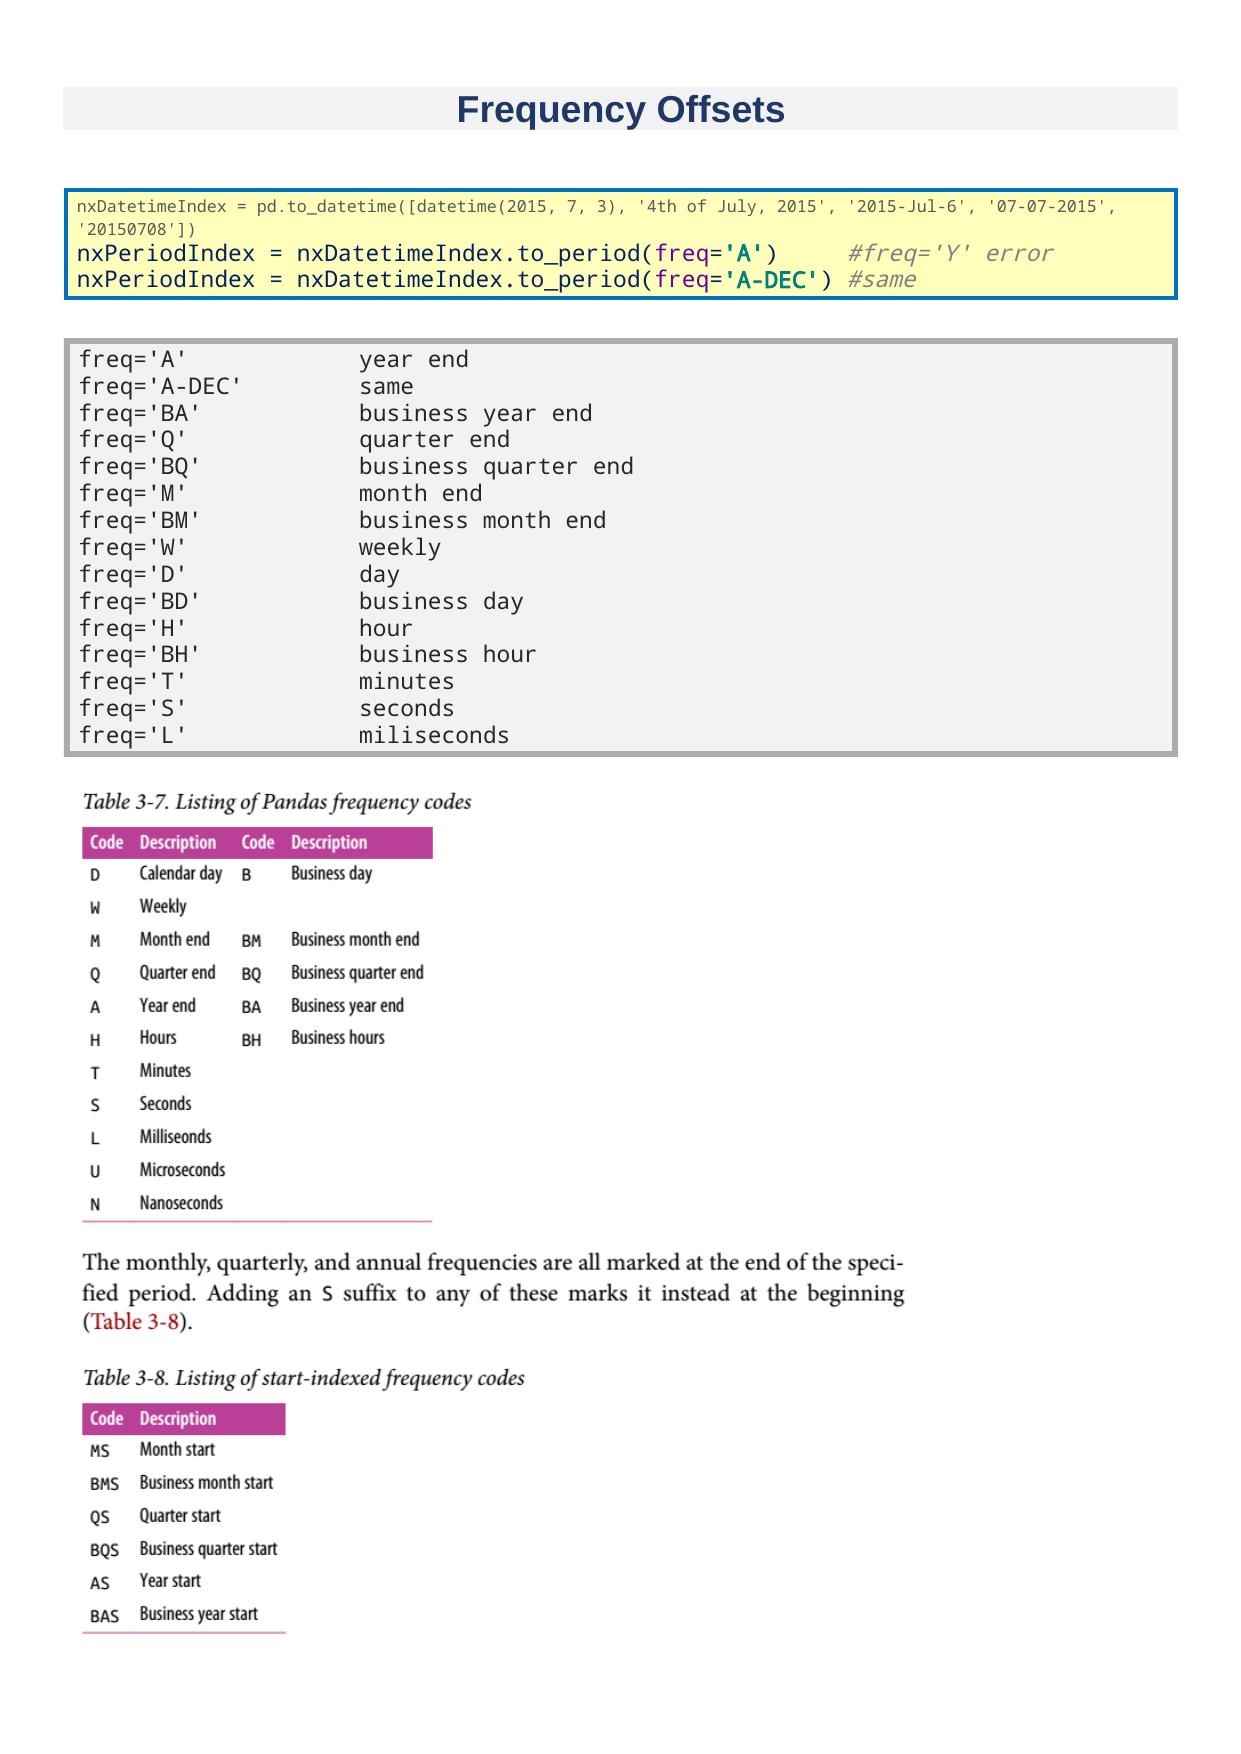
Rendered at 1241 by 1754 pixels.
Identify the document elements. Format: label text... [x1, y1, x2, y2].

picture [63, 786, 909, 1636]
text freq='T' minutes [70, 660, 1172, 687]
text freq='BA' business year end [70, 391, 1172, 418]
text freq='D' day [70, 553, 1172, 579]
text freq='H' hour [70, 606, 1172, 633]
text freq='Q' quarter end [70, 418, 1172, 445]
subtitle Frequency Offsets [63, 87, 1178, 130]
text freq='S' seconds [70, 687, 1172, 714]
text freq='BD' business day [70, 579, 1172, 606]
text nxDatetimeIndex = pd.to_datetime([datetime(2015, 7, 3), '4th of July, 2015', '2015-Jul-6', '07-07-2015', '20150708']) nxPeriodIndex = nxDatetimeIndex.to_period(freq='A') #freq='Y' error nxPeriodIndex = nxDatetimeIndex.to_period(freq='A-DEC') #same [68, 192, 1174, 296]
text freq='A-DEC' same [70, 364, 1172, 391]
text freq='M' month end [70, 472, 1172, 499]
text freq='BH' business hour [70, 633, 1172, 660]
text freq='BQ' business quarter end [70, 445, 1172, 472]
text freq='W' weekly [70, 526, 1172, 553]
text freq='L' miliseconds [70, 714, 1172, 751]
text freq='A' year end [70, 344, 1172, 364]
text freq='BM' business month end [70, 499, 1172, 526]
